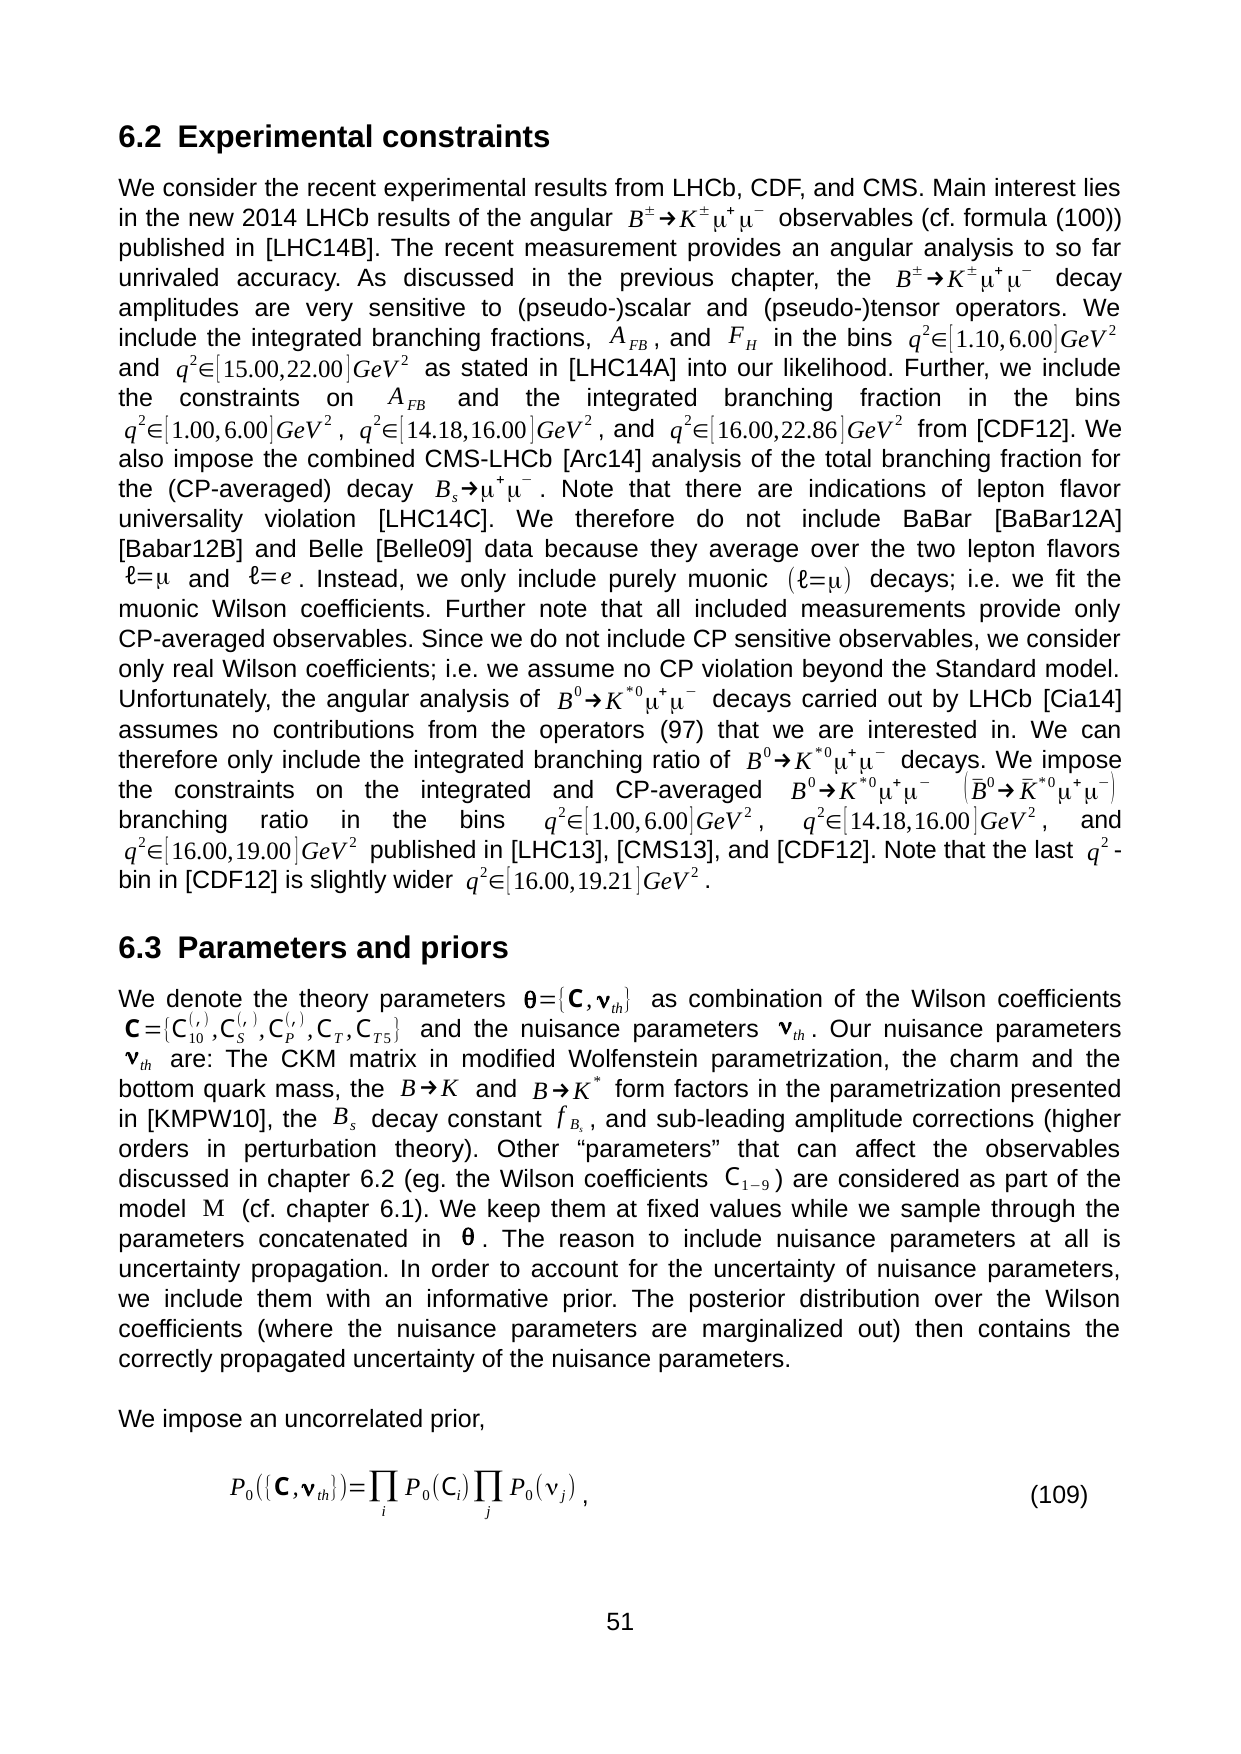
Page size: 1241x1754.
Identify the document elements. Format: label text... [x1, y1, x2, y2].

table_header (109) [1024, 1463, 1123, 1526]
table_header , [217, 1463, 1024, 1526]
subtitle Parameters and priors [118, 929, 1122, 965]
text We impose an uncorrelated prior, [118, 1403, 1122, 1433]
text We denote the theory parameters as combination of the Wilson coefficients and the nuisance parameters . Our nuisance parameters are: The CKM matrix in modified Wolfenstein parametrization, the charm and the bottom quark mass, the and form factors in the parametrization presented in [KMPW10], the decay constant , and sub-leading amplitude corrections (higher orders in perturbation theory). Other “parameters” that can affect the observables discussed in chapter 6.2 (eg. the Wilson coefficients ) are considered as part of the model (cf. chapter 6.1). We keep them at fixed values while we sample through the parameters concatenated in . The reason to include nuisance parameters at all is uncertainty propagation. In order to account for the uncertainty of nuisance parameters, we include them with an informative prior. The posterior distribution over the Wilson coefficients (where the nuisance parameters are marginalized out) then contains the correctly propagated uncertainty of the nuisance parameters. [118, 983, 1122, 1373]
subtitle Experimental constraints [118, 118, 1122, 154]
text We consider the recent experimental results from LHCb, CDF, and CMS. Main interest lies in the new 2014 LHCb results of the angular observables (cf. formula (100)) published in [LHC14B]. The recent measurement provides an angular analysis to so far unrivaled accuracy. As discussed in the previous chapter, the decay amplitudes are very sensitive to (pseudo-)scalar and (pseudo-)tensor operators. We include the integrated branching fractions, , and in the bins and as stated in [LHC14A] into our likelihood. Further, we include the constraints on and the integrated branching fraction in the bins , , and from [CDF12]. We also impose the combined CMS-LHCb [Arc14] analysis of the total branching fraction for the (CP-averaged) decay . Note that there are indications of lepton flavor universality violation [LHC14C]. We therefore do not include BaBar [BaBar12A] [Babar12B] and Belle [Belle09] data because they average over the two lepton flavors and . Instead, we only include purely muonic decays; i.e. we fit the muonic Wilson coefficients. Further note that all included measurements provide only CP‑averaged observables. Since we do not include CP sensitive observables, we consider only real Wilson coefficients; i.e. we assume no CP violation beyond the Standard model. Unfortunately, the angular analysis of decays carried out by LHCb [Cia14] assumes no contributions from the operators (97) that we are interested in. We can therefore only include the integrated branching ratio of decays. We impose the constraints on the integrated and CP-averaged branching ratio in the bins , , and published in [LHC13], [CMS13], and [CDF12]. Note that the last -bin in [CDF12] is slightly wider . [118, 172, 1122, 894]
table_header [118, 1463, 217, 1526]
